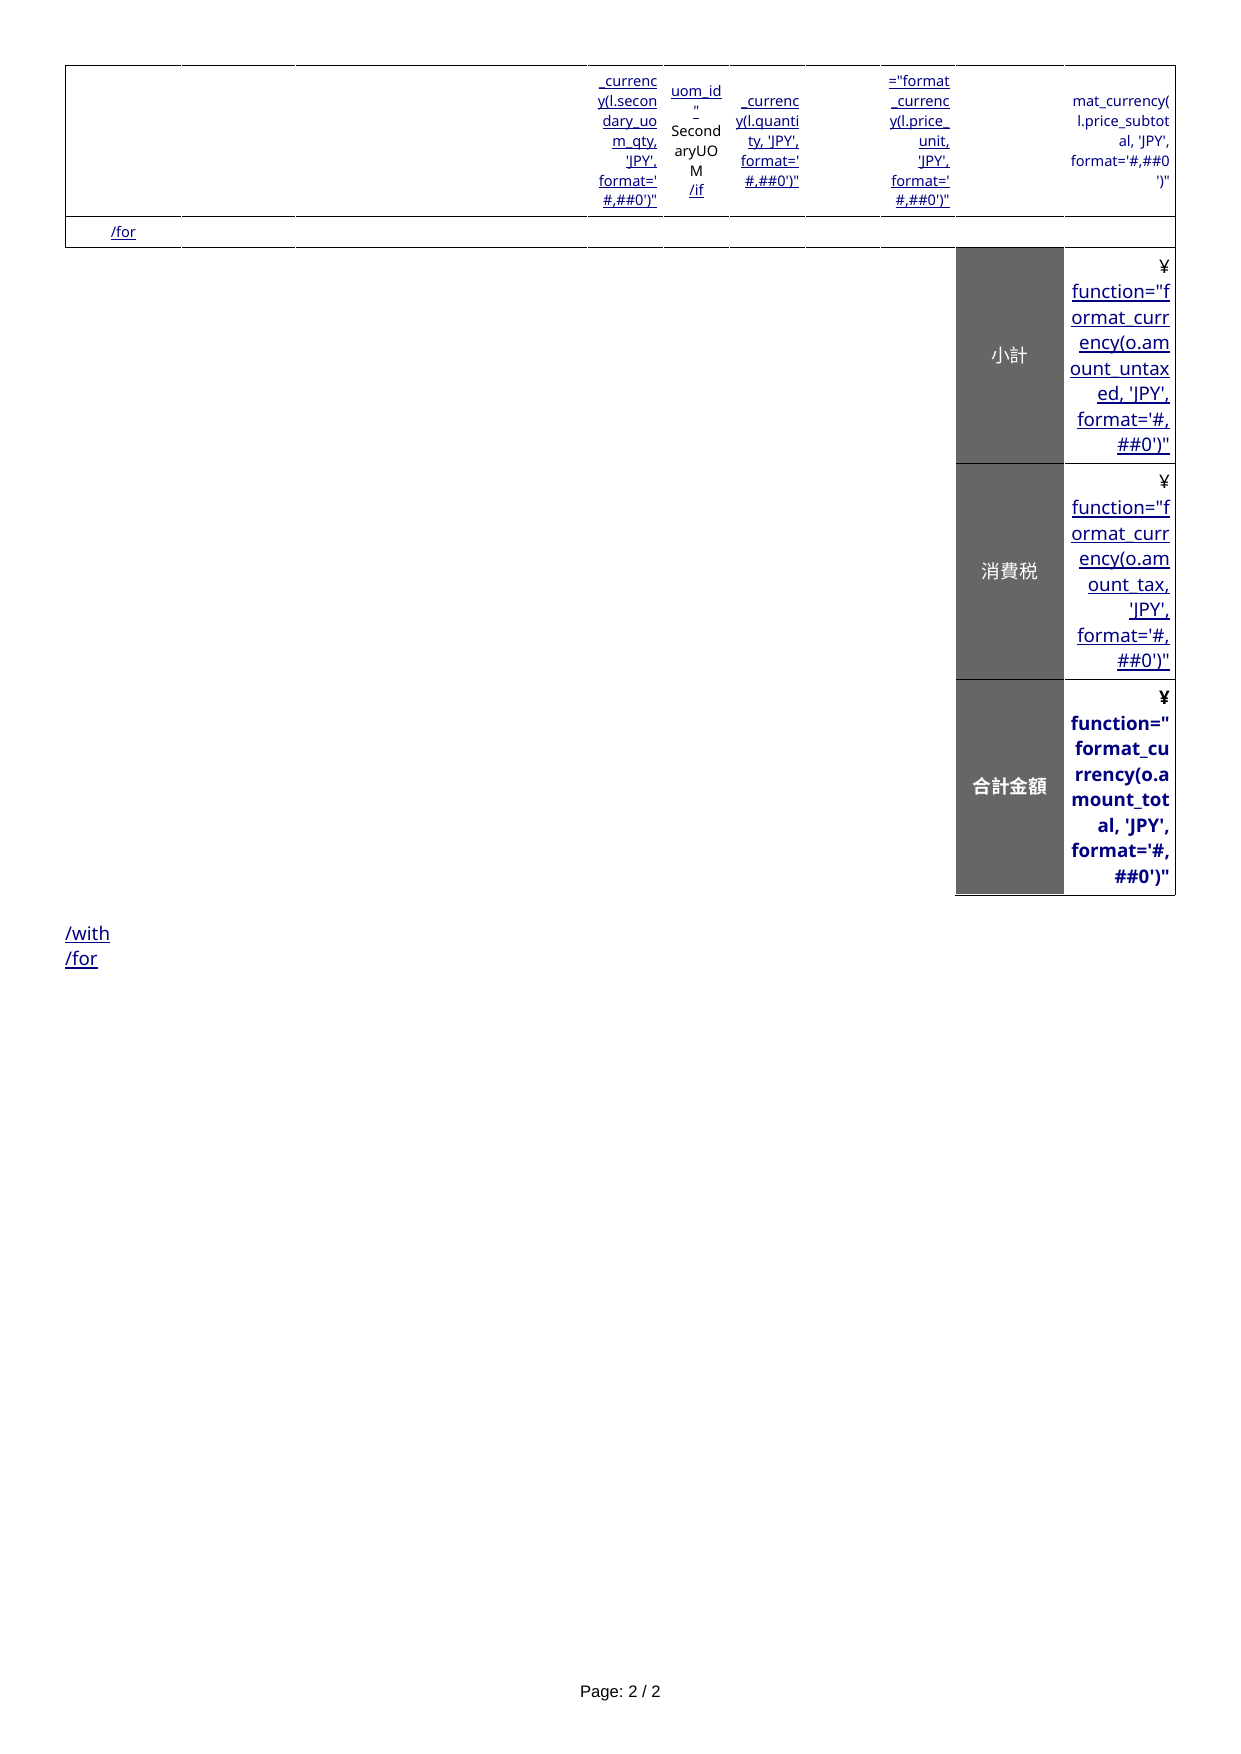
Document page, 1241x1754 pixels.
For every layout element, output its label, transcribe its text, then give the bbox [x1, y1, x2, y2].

table_cell [880, 463, 955, 679]
table_cell _currency(l.quantity, 'JPY', format='#,##0')" [730, 66, 805, 216]
table_cell [182, 66, 295, 216]
table_cell [664, 217, 729, 247]
table_cell /for [66, 217, 181, 247]
table_cell mat_currency(l.price_subtotal, 'JPY', format='#,##0')" [1065, 66, 1175, 216]
table_cell [65, 679, 181, 894]
table_cell [956, 217, 1064, 247]
table_cell ¥ function="format_currency(o.amount_tax, 'JPY', format='#,##0')" [1065, 464, 1175, 679]
table_cell _currency(l.secondary_uom_qty, 'JPY', format='#,##0')" [588, 66, 663, 216]
table_cell [1065, 217, 1175, 247]
table_cell ¥ function="format_currency(o.amount_untaxed, 'JPY', format='#,##0')" [1065, 248, 1175, 463]
table_cell [805, 248, 880, 463]
table_cell [295, 679, 587, 894]
table_cell [295, 248, 587, 463]
table_cell [588, 463, 663, 679]
table_cell [805, 679, 880, 894]
table_cell 小計 [956, 248, 1064, 463]
table_cell ="format_currency(l.price_unit, 'JPY', format='#,##0')" [881, 66, 955, 216]
table_cell [295, 463, 587, 679]
table_cell [663, 679, 729, 894]
table_cell [296, 217, 587, 247]
table_cell [956, 66, 1064, 216]
text /for [65, 946, 1175, 971]
table_cell [805, 463, 880, 679]
table_cell [66, 66, 181, 216]
table_cell 消費税 [956, 464, 1064, 679]
table_cell uom_id" SecondaryUOM /if [664, 66, 729, 216]
table_cell [880, 248, 955, 463]
table_cell [806, 217, 880, 247]
table_cell [730, 248, 805, 463]
table_cell [730, 217, 805, 247]
table_cell [181, 463, 295, 679]
table_cell [181, 248, 295, 463]
table_cell [663, 463, 729, 679]
table_cell [588, 679, 663, 894]
table_cell [588, 217, 663, 247]
table_cell [588, 248, 663, 463]
table_cell [65, 463, 181, 679]
table_cell [806, 66, 880, 216]
table_cell ¥ function="format_currency(o.amount_total, 'JPY', format='#,##0')" [1065, 680, 1175, 894]
table_cell [182, 217, 295, 247]
table_cell [296, 66, 587, 216]
text /with [65, 920, 1175, 946]
table_cell [880, 679, 955, 894]
table_cell [881, 217, 955, 247]
table_cell [663, 248, 729, 463]
table_cell [730, 679, 805, 894]
table_cell [730, 463, 805, 679]
table_cell [65, 248, 181, 463]
table_cell [181, 679, 295, 894]
table_cell 合計金額 [956, 680, 1064, 894]
